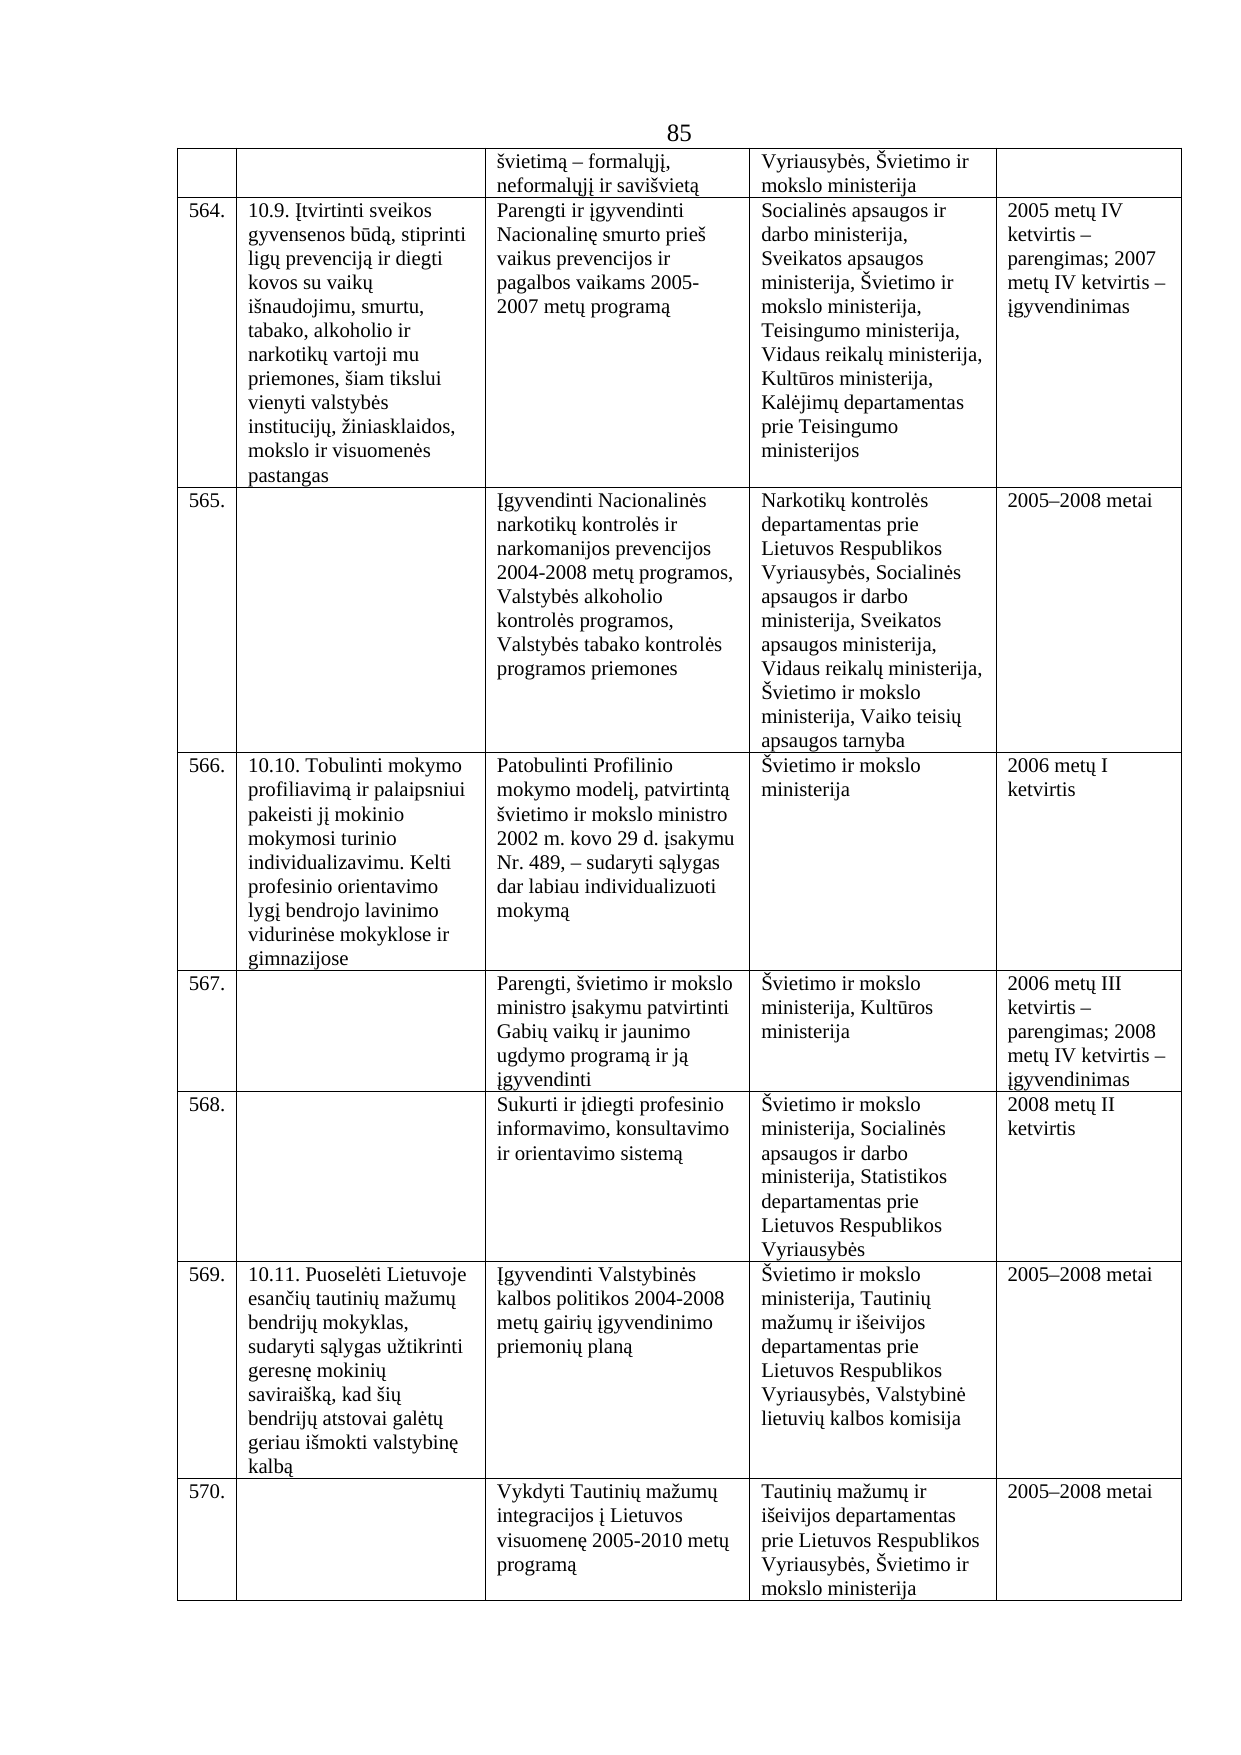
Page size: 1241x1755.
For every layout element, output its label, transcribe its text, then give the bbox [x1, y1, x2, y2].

table_cell 566. [178, 753, 236, 970]
table_cell Tautinių mažumų ir išeivijos departamentas prie Lietuvos Respublikos Vyriausybės, Švietimo ir mokslo ministerija [750, 1479, 996, 1600]
table_cell Socialinės apsaugos ir darbo ministerija, Sveikatos apsaugos ministerija, Švietimo ir mokslo ministerija, Teisingumo ministerija, Vidaus reikalų ministerija, Kultūros ministerija, Kalėjimų departamentas prie Teisingumo ministerijos [750, 198, 996, 487]
table_cell Įgyvendinti Nacionalinės narkotikų kontrolės ir narkomanijos prevencijos 2004-2008 metų programos, Valstybės alkoholio kontrolės programos, Valstybės tabako kontrolės programos priemones [486, 488, 749, 752]
table_cell 10.10. Tobulinti mokymo profiliavimą ir palaipsniui pakeisti jį mokinio mokymosi turinio individualizavimu. Kelti profesinio orientavimo lygį bendrojo lavinimo vidurinėse mokyklose ir gimnazijose [237, 753, 485, 970]
table_cell Vykdyti Tautinių mažumų integracijos į Lietuvos visuomenę 2005-2010 metų programą [486, 1479, 749, 1600]
table_cell 565. [178, 488, 236, 752]
table_cell [237, 1479, 485, 1600]
table_cell 2006 metų I ketvirtis [997, 753, 1181, 970]
table_cell 2006 metų III ketvirtis – parengimas; 2008 metų IV ketvirtis – įgyvendinimas [997, 971, 1181, 1091]
table_cell 567. [178, 971, 236, 1091]
table_cell Įgyvendinti Valstybinės kalbos politikos 2004-2008 metų gairių įgyvendinimo priemonių planą [486, 1262, 749, 1478]
table_cell 564. [178, 198, 236, 487]
table_cell 2005–2008 metai [997, 488, 1181, 752]
table_cell [237, 1092, 485, 1261]
table_cell Švietimo ir mokslo ministerija [750, 753, 996, 970]
table_cell [178, 149, 236, 197]
table_cell 569. [178, 1262, 236, 1478]
table_cell [237, 971, 485, 1091]
table_cell 2005 metų IV ketvirtis – parengimas; 2007 metų IV ketvirtis – įgyvendinimas [997, 198, 1181, 487]
table_cell 570. [178, 1479, 236, 1600]
table_cell švietimą – formalųjį, neformalųjį ir savišvietą [486, 149, 749, 197]
table_cell Švietimo ir mokslo ministerija, Kultūros ministerija [750, 971, 996, 1091]
table_cell Vyriausybės, Švietimo ir mokslo ministerija [750, 149, 996, 197]
table_cell Sukurti ir įdiegti profesinio informavimo, konsultavimo ir orientavimo sistemą [486, 1092, 749, 1261]
table_cell 568. [178, 1092, 236, 1261]
table_cell Parengti ir įgyvendinti Nacionalinę smurto prieš vaikus prevencijos ir pagalbos vaikams 2005-2007 metų programą [486, 198, 749, 487]
table_cell [237, 488, 485, 752]
table_cell 2005–2008 metai [997, 1479, 1181, 1600]
table_cell 10.11. Puoselėti Lietuvoje esančių tautinių mažumų bendrijų mokyklas, sudaryti sąlygas užtikrinti geresnę mokinių saviraišką, kad šių bendrijų atstovai galėtų geriau išmokti valstybinę kalbą [237, 1262, 485, 1478]
table_cell 2005–2008 metai [997, 1262, 1181, 1478]
table_cell Švietimo ir mokslo ministerija, Socialinės apsaugos ir darbo ministerija, Statistikos departamentas prie Lietuvos Respublikos Vyriausybės [750, 1092, 996, 1261]
table_cell Švietimo ir mokslo ministerija, Tautinių mažumų ir išeivijos departamentas prie Lietuvos Respublikos Vyriausybės, Valstybinė lietuvių kalbos komisija [750, 1262, 996, 1478]
table_cell [997, 149, 1181, 197]
table_cell [237, 149, 485, 197]
table_cell Narkotikų kontrolės departamentas prie Lietuvos Respublikos Vyriausybės, Socialinės apsaugos ir darbo ministerija, Sveikatos apsaugos ministerija, Vidaus reikalų ministerija, Švietimo ir mokslo ministerija, Vaiko teisių apsaugos tarnyba [750, 488, 996, 752]
table_cell Parengti, švietimo ir mokslo ministro įsakymu patvirtinti Gabių vaikų ir jaunimo ugdymo programą ir ją įgyvendinti [486, 971, 749, 1091]
table_cell Patobulinti Profilinio mokymo modelį, patvirtintą švietimo ir mokslo ministro 2002 m. kovo 29 d. įsakymu Nr. 489, – sudaryti sąlygas dar labiau individualizuoti mokymą [486, 753, 749, 970]
table_cell 10.9. Įtvirtinti sveikos gyvensenos būdą, stiprinti ligų prevenciją ir diegti kovos su vaikų išnaudojimu, smurtu, tabako, alkoholio ir narkotikų vartoji mu priemones, šiam tikslui vienyti valstybės institucijų, žiniasklaidos, mokslo ir visuomenės pastangas [237, 198, 485, 487]
table_cell 2008 metų II ketvirtis [997, 1092, 1181, 1261]
